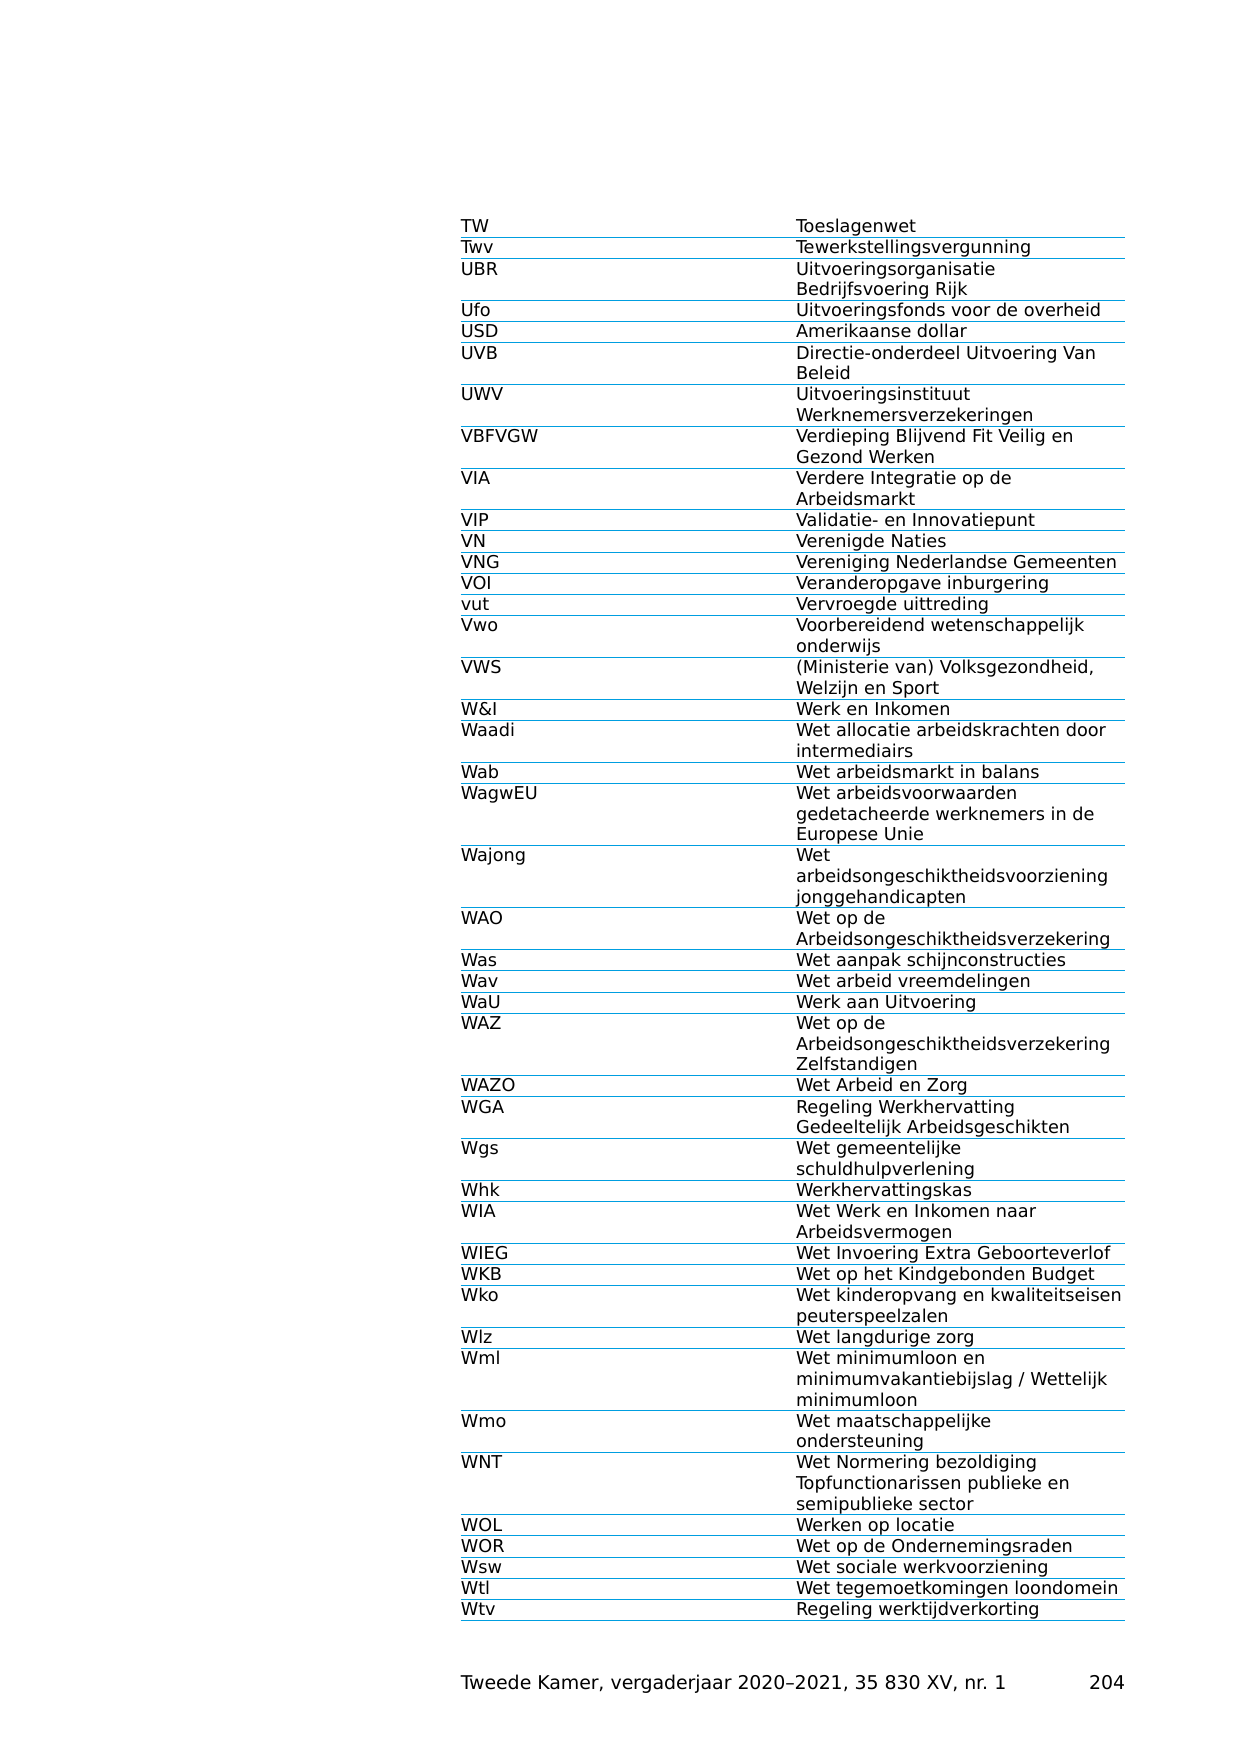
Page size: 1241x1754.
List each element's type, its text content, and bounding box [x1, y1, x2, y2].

table_cell Wet minimumloon en minimumvakantiebijslag / Wettelijk minimumloon [793, 1349, 1125, 1410]
table_cell Wet op het Kindgebonden Budget [793, 1265, 1125, 1285]
table_cell Wmo [461, 1411, 793, 1452]
table_cell Wet Werk en Inkomen naar Arbeidsvermogen [793, 1202, 1125, 1242]
table_cell Ufo [461, 301, 793, 321]
table_cell VBFVGW [461, 427, 793, 467]
table_cell Amerikaanse dollar [793, 322, 1125, 342]
table_cell Regeling werktijdverkorting [793, 1600, 1125, 1620]
table_cell Werk en Inkomen [793, 700, 1125, 719]
table_cell Wet arbeidsmarkt in balans [793, 763, 1125, 782]
table_cell Wml [461, 1349, 793, 1410]
table_cell Wet arbeidsongeschiktheidsvoorziening jonggehandicapten [793, 846, 1125, 907]
table_cell Wet allocatie arbeidskrachten door intermediairs [793, 721, 1125, 761]
table_cell WagwEU [461, 784, 793, 845]
table_cell UWV [461, 385, 793, 426]
table_cell Werk aan Uitvoering [793, 993, 1125, 1012]
table_cell W&I [461, 700, 793, 719]
table_cell Uitvoeringsinstituut Werknemersverzekeringen [793, 385, 1125, 426]
table_cell VOI [461, 574, 793, 594]
table_cell Uitvoeringsorganisatie Bedrijfsvoering Rijk [793, 259, 1125, 300]
table_cell Wet aanpak schijnconstructies [793, 950, 1125, 970]
table_cell Wet Normering bezoldiging Topfunctionarissen publieke en semipublieke sector [793, 1453, 1125, 1514]
table_cell Tewerkstellingsvergunning [793, 238, 1125, 258]
table_cell Wgs [461, 1139, 793, 1179]
table_cell WKB [461, 1265, 793, 1285]
table_cell UVB [461, 343, 793, 384]
table_cell WOR [461, 1536, 793, 1557]
table_cell VIA [461, 469, 793, 509]
table_cell vut [461, 595, 793, 615]
table_header Tabel 137 Lijst van afkortingen [461, 191, 1125, 216]
table_cell Verdieping Blijvend Fit Veilig en Gezond Werken [793, 427, 1125, 467]
table_cell Wko [461, 1286, 793, 1327]
table_cell WAO [461, 908, 793, 949]
table_cell Whk [461, 1181, 793, 1201]
table_cell Verdere Integratie op de Arbeidsmarkt [793, 469, 1125, 509]
table_cell Veranderopgave inburgering [793, 574, 1125, 594]
table_cell Vervroegde uittreding [793, 595, 1125, 615]
table_cell Wet gemeentelijke schuldhulpverlening [793, 1139, 1125, 1179]
table_cell Wet Invoering Extra Geboorteverlof [793, 1244, 1125, 1264]
table_cell WIEG [461, 1244, 793, 1264]
table_cell WNT [461, 1453, 793, 1514]
table_cell Wet Arbeid en Zorg [793, 1076, 1125, 1096]
table_cell Was [461, 950, 793, 970]
table_cell Verenigde Naties [793, 531, 1125, 551]
table_cell VNG [461, 553, 793, 573]
table_cell Werkhervattingskas [793, 1181, 1125, 1201]
table_cell Uitvoeringsfonds voor de overheid [793, 301, 1125, 321]
table_cell Twv [461, 238, 793, 258]
table_cell Vereniging Nederlandse Gemeenten [793, 553, 1125, 573]
table_cell WOL [461, 1515, 793, 1535]
table_cell Toeslagenwet [793, 216, 1125, 237]
table_cell Wtv [461, 1600, 793, 1620]
table_cell USD [461, 322, 793, 342]
table_cell Wet sociale werkvoorziening [793, 1558, 1125, 1578]
table_cell Wet op de Ondernemingsraden [793, 1536, 1125, 1557]
table_cell WIA [461, 1202, 793, 1242]
table_cell Wsw [461, 1558, 793, 1578]
table_cell WAZO [461, 1076, 793, 1096]
table_cell Wav [461, 971, 793, 991]
table_cell Validatie- en Innovatiepunt [793, 510, 1125, 530]
table_cell Directie-onderdeel Uitvoering Van Beleid [793, 343, 1125, 384]
table_cell VN [461, 531, 793, 551]
table_cell WaU [461, 993, 793, 1012]
table_cell WAZ [461, 1014, 793, 1075]
table_cell Wet arbeidsvoorwaarden gedetacheerde werknemers in de Europese Unie [793, 784, 1125, 845]
table_cell Wet langdurige zorg [793, 1328, 1125, 1348]
table_cell Wet op de Arbeidsongeschiktheidsverzekering [793, 908, 1125, 949]
table_cell Waadi [461, 721, 793, 761]
table_cell VIP [461, 510, 793, 530]
table_cell Wet maatschappelijke ondersteuning [793, 1411, 1125, 1452]
table_cell Wet kinderopvang en kwaliteitseisen peuterspeelzalen [793, 1286, 1125, 1327]
table_cell Wet arbeid vreemdelingen [793, 971, 1125, 991]
table_cell Vwo [461, 616, 793, 657]
table_cell TW [461, 216, 793, 237]
table_cell Wlz [461, 1328, 793, 1348]
table_cell Wet op de Arbeidsongeschiktheidsverzekering Zelfstandigen [793, 1014, 1125, 1075]
table_cell Regeling Werkhervatting Gedeeltelijk Arbeidsgeschikten [793, 1097, 1125, 1138]
table_cell Wtl [461, 1579, 793, 1599]
table_cell Wajong [461, 846, 793, 907]
table_cell VWS [461, 658, 793, 698]
table_cell Werken op locatie [793, 1515, 1125, 1535]
table_cell (Ministerie van) Volksgezondheid, Welzijn en Sport [793, 658, 1125, 698]
table_cell UBR [461, 259, 793, 300]
table_cell WGA [461, 1097, 793, 1138]
table_cell Wet tegemoetkomingen loondomein [793, 1579, 1125, 1599]
table_cell Wab [461, 763, 793, 782]
table_cell Voorbereidend wetenschappelijk onderwijs [793, 616, 1125, 657]
